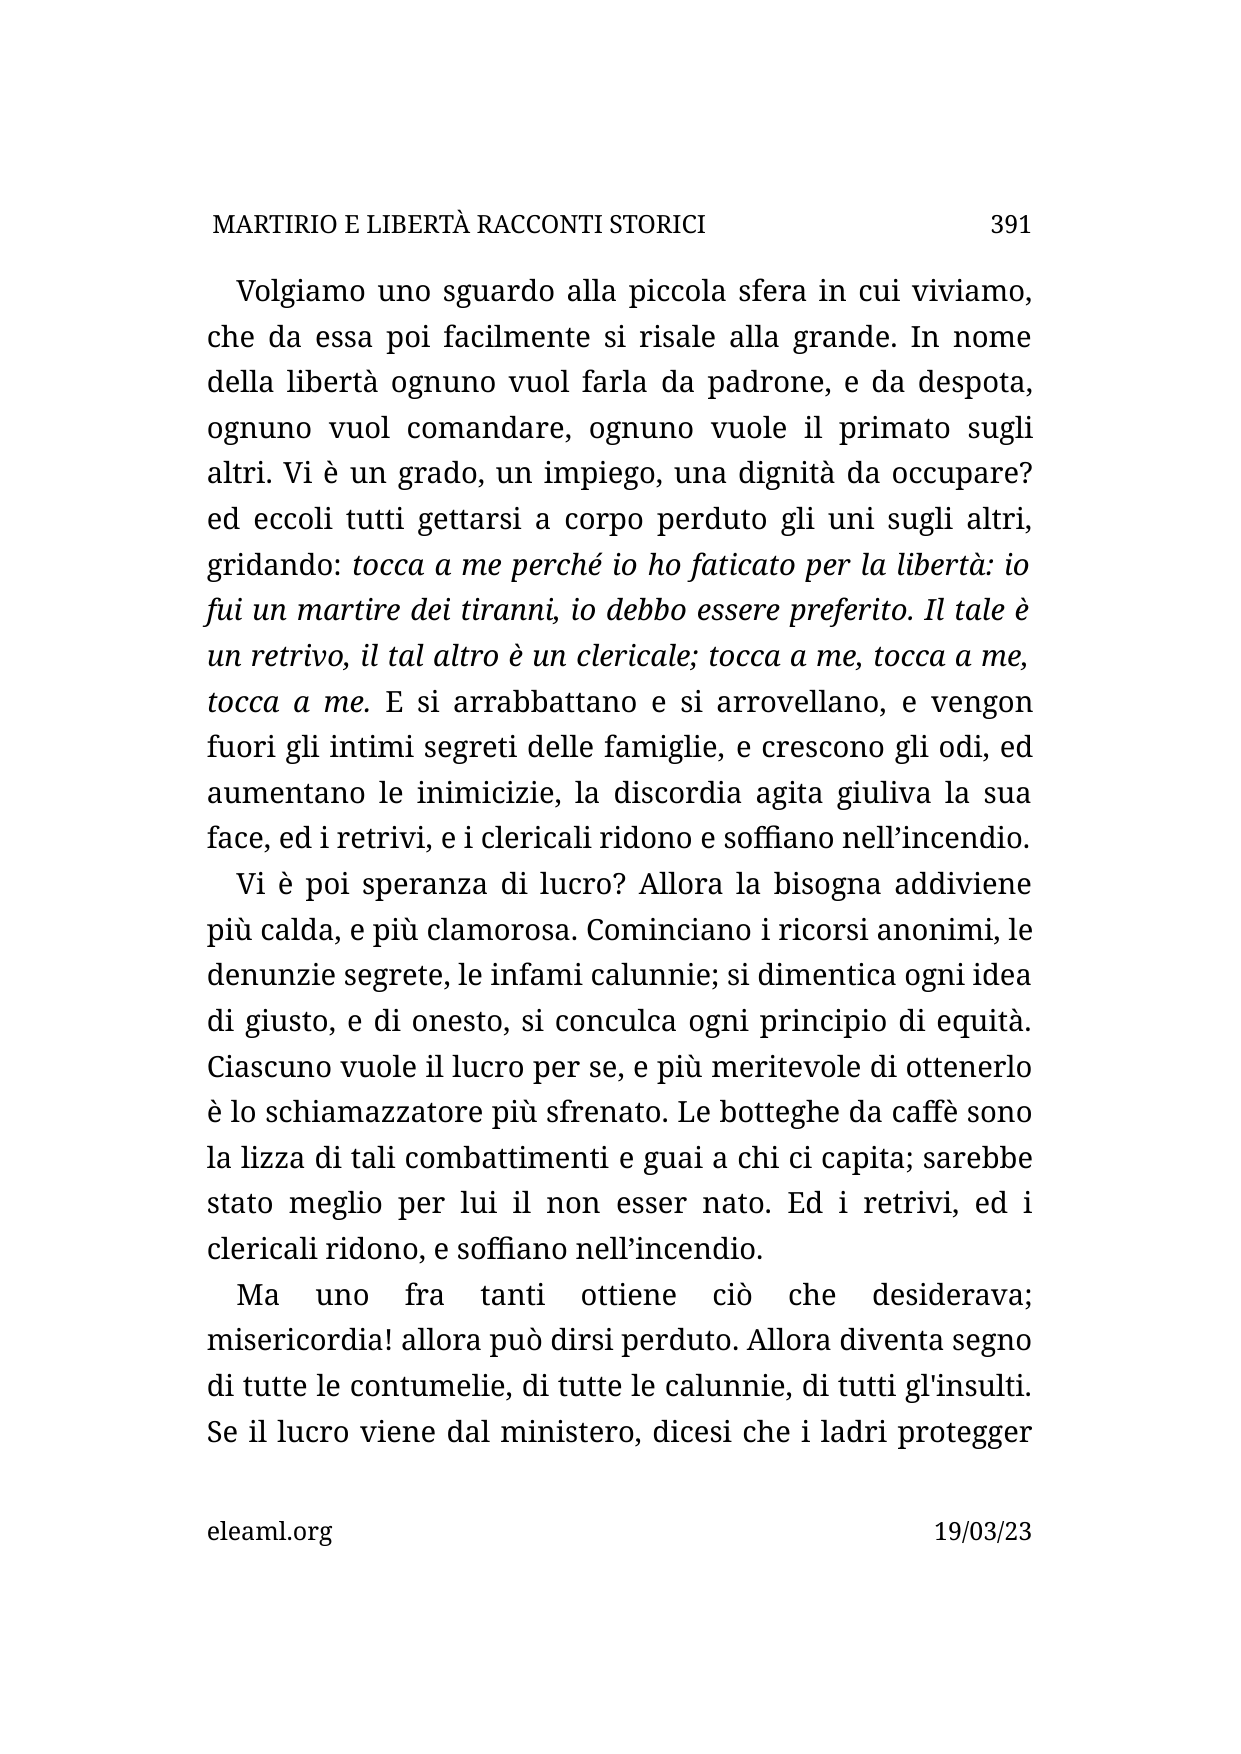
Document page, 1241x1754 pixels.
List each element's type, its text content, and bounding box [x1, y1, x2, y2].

text Ma uno fra tanti ottiene ciò che desiderava; misericordia! allora può dirsi perduto. Allora diventa segno di tutte le contumelie, di tutte le calunnie, di tutti gl'insulti. Se il lucro viene dal ministero, dicesi che i ladri protegger [207, 1274, 1033, 1451]
text Vi è poi speranza di lucro? Allora la bisogna addiviene più calda, e più clamorosa. Cominciano i ricorsi anonimi, le denunzie segrete, le infami calunnie; si dimentica ogni idea di giusto, e di onesto, si conculca ogni principio di equità. Ciascuno vuole il lucro per se, e più meritevole di ottenerlo è lo schiamazzatore più sfrenato. Le botteghe da caffè sono la lizza di tali combattimenti e guai a chi ci capita; sarebbe stato meglio per lui il non esser nato. Ed i retrivi, ed i clericali ridono, e soffiano nell’incendio. [207, 863, 1033, 1268]
text Volgiamo uno sguardo alla piccola sfera in cui viviamo, che da essa poi facilmente si risale alla grande. In nome della libertà ognuno vuol farla da padrone, e da despota, ognuno vuol comandare, ognuno vuole il primato sugli altri. Vi è un grado, un impiego, una dignità da occupare? ed eccoli tutti gettarsi a corpo perduto gli uni sugli altri, gridando: tocca a me perché io ho faticato per la libertà: io fui un martire dei tiranni, io debbo essere preferito. Il tale è un retrivo, il tal altro è un clericale; tocca a me, tocca a me, tocca a me. E si arrabbattano e si arrovellano, e vengon fuori gli intimi segreti delle famiglie, e crescono gli odi, ed aumentano le inimicizie, la discordia agita giuliva la sua face, ed i retrivi, e i clericali ridono e soffiano nell’incendio. [207, 270, 1033, 857]
